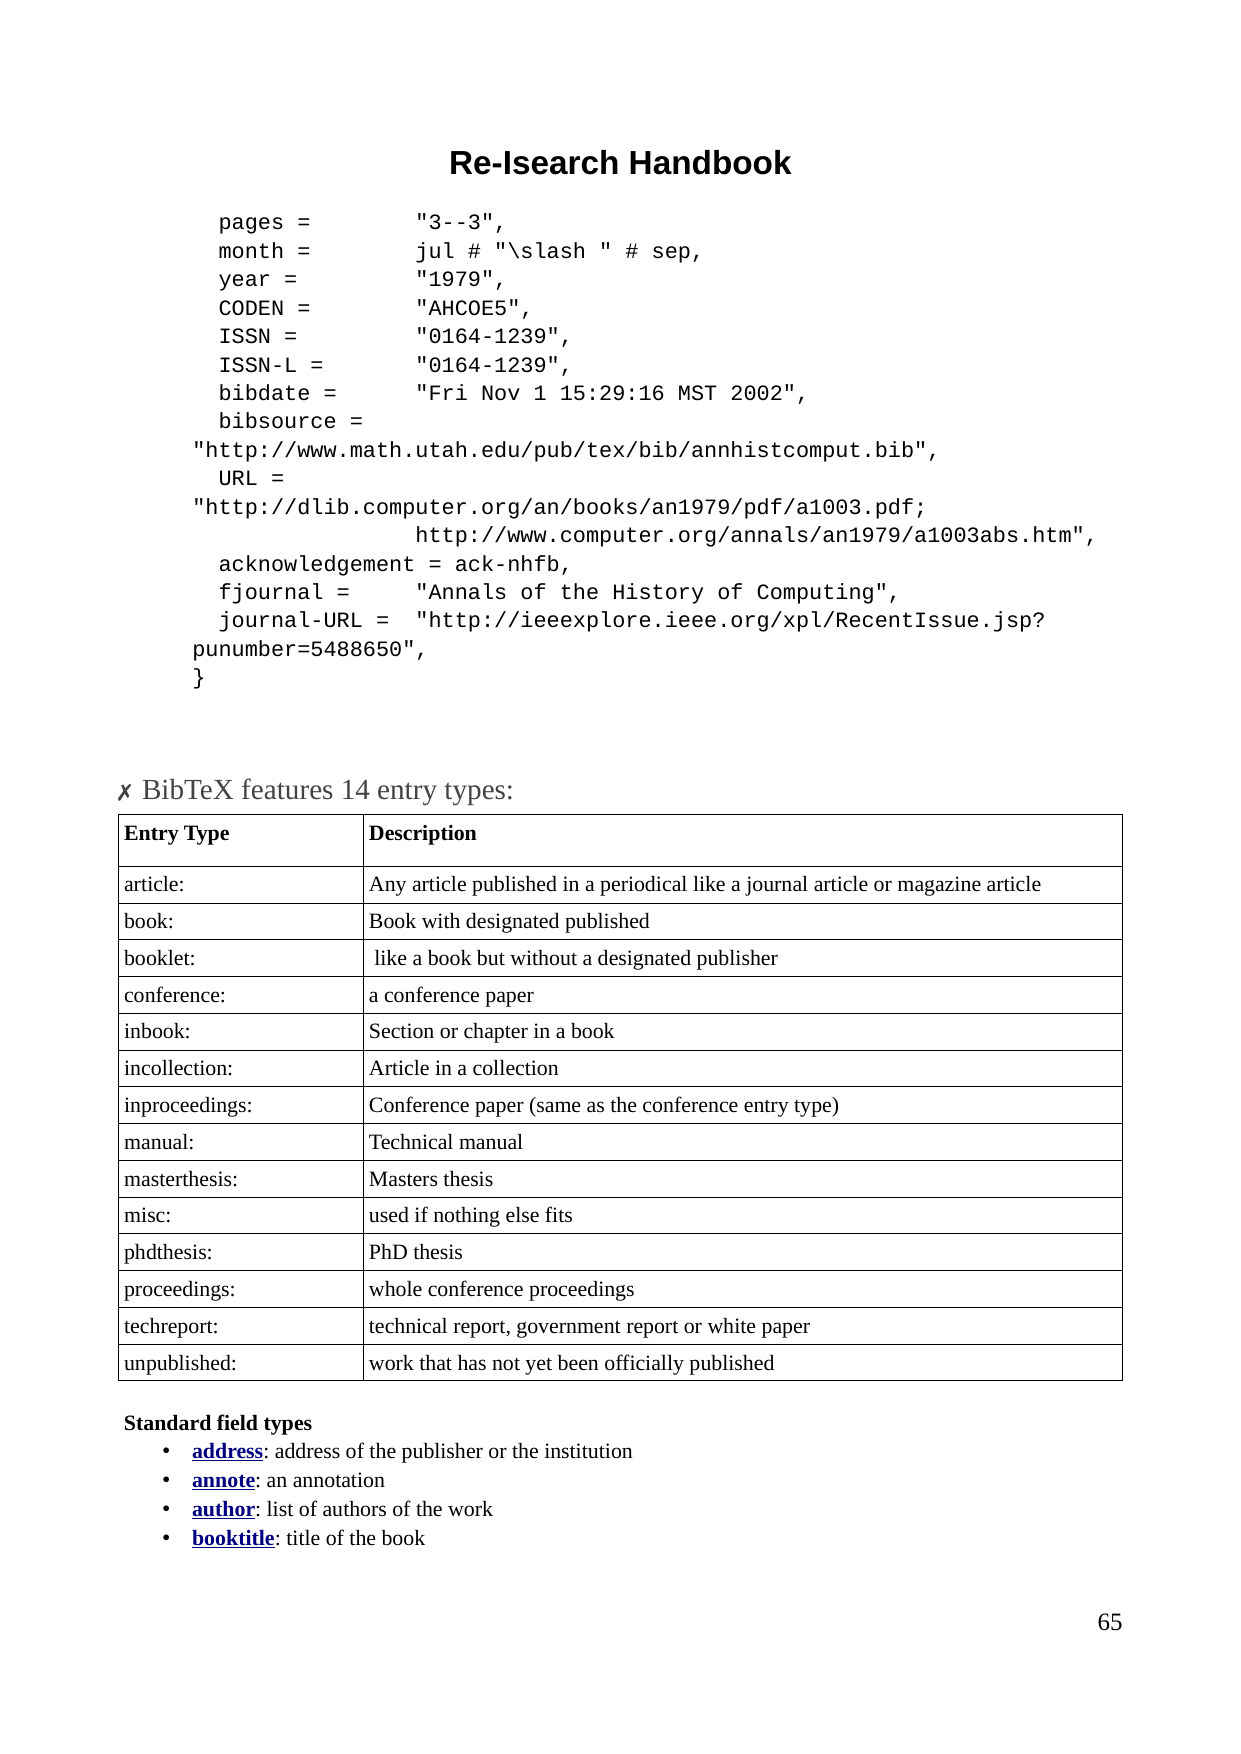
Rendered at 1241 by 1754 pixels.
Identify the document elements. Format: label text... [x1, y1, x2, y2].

table_cell whole conference proceedings [364, 1271, 1122, 1307]
table_cell misc: [119, 1198, 363, 1233]
table_cell Article in a collection [364, 1051, 1122, 1086]
text http://www.computer.org/annals/an1979/a1003abs.htm", [192, 524, 1122, 549]
table_cell like a book but without a designated publisher [364, 940, 1122, 976]
table_cell Masters thesis [364, 1161, 1122, 1197]
table_cell Technical manual [364, 1124, 1122, 1160]
table_cell technical report, government report or white paper [364, 1308, 1122, 1344]
text ISSN = "0164-1239", [192, 325, 1122, 350]
table_cell proceedings: [119, 1271, 363, 1307]
text fjournal = "Annals of the History of Computing", [192, 581, 1122, 606]
table_cell Book with designated published [364, 904, 1122, 939]
table_header Description [364, 815, 1122, 866]
table_cell inbook: [119, 1014, 363, 1049]
table_cell PhD thesis [364, 1234, 1122, 1270]
table_cell Conference paper (same as the conference entry type) [364, 1087, 1122, 1123]
text } [192, 667, 1122, 691]
table_cell unpublished: [119, 1345, 363, 1380]
table_cell masterthesis: [119, 1161, 363, 1197]
text acknowledgement = ack-nhfb, [192, 553, 1122, 578]
table_cell book: [119, 904, 363, 939]
table_cell a conference paper [364, 977, 1122, 1013]
table_cell conference: [119, 977, 363, 1013]
table_cell techreport: [119, 1308, 363, 1344]
text bibdate = "Fri Nov 1 15:29:16 MST 2002", [192, 382, 1122, 407]
list annote: an annotation [162, 1467, 1122, 1493]
list author: list of authors of the work [162, 1496, 1122, 1522]
text month = jul # "\slash " # sep, [192, 240, 1122, 265]
table_header Entry Type [119, 815, 363, 866]
table_cell phdthesis: [119, 1234, 363, 1270]
text bibsource = "http://www.math.utah.edu/pub/tex/bib/annhistcomput.bib", [192, 411, 1122, 464]
list address: address of the publisher or the institution [162, 1438, 1122, 1464]
table_cell Section or chapter in a book [364, 1014, 1122, 1049]
subtitle BibTeX features 14 entry types: [118, 772, 1122, 806]
text ISSN-L = "0164-1239", [192, 354, 1122, 378]
table_cell work that has not yet been officially published [364, 1345, 1122, 1380]
text URL = "http://dlib.computer.org/an/books/an1979/pdf/a1003.pdf; [192, 467, 1122, 521]
text journal-URL = "http://ieeexplore.ieee.org/xpl/RecentIssue.jsp?punumber=5488650", [192, 610, 1122, 663]
list booktitle: title of the book [162, 1525, 1122, 1551]
text CODEN = "AHCOE5", [192, 297, 1122, 322]
table_cell manual: [119, 1124, 363, 1160]
table_cell article: [119, 867, 363, 902]
table_cell booklet: [119, 940, 363, 976]
text pages = "3--3", [192, 212, 1122, 236]
table_cell used if nothing else fits [364, 1198, 1122, 1233]
text year = "1979", [192, 268, 1122, 293]
table_cell inproceedings: [119, 1087, 363, 1123]
table_cell incollection: [119, 1051, 363, 1086]
table_cell Any article published in a periodical like a journal article or magazine article [364, 867, 1122, 902]
text Standard field types [118, 1409, 1122, 1435]
